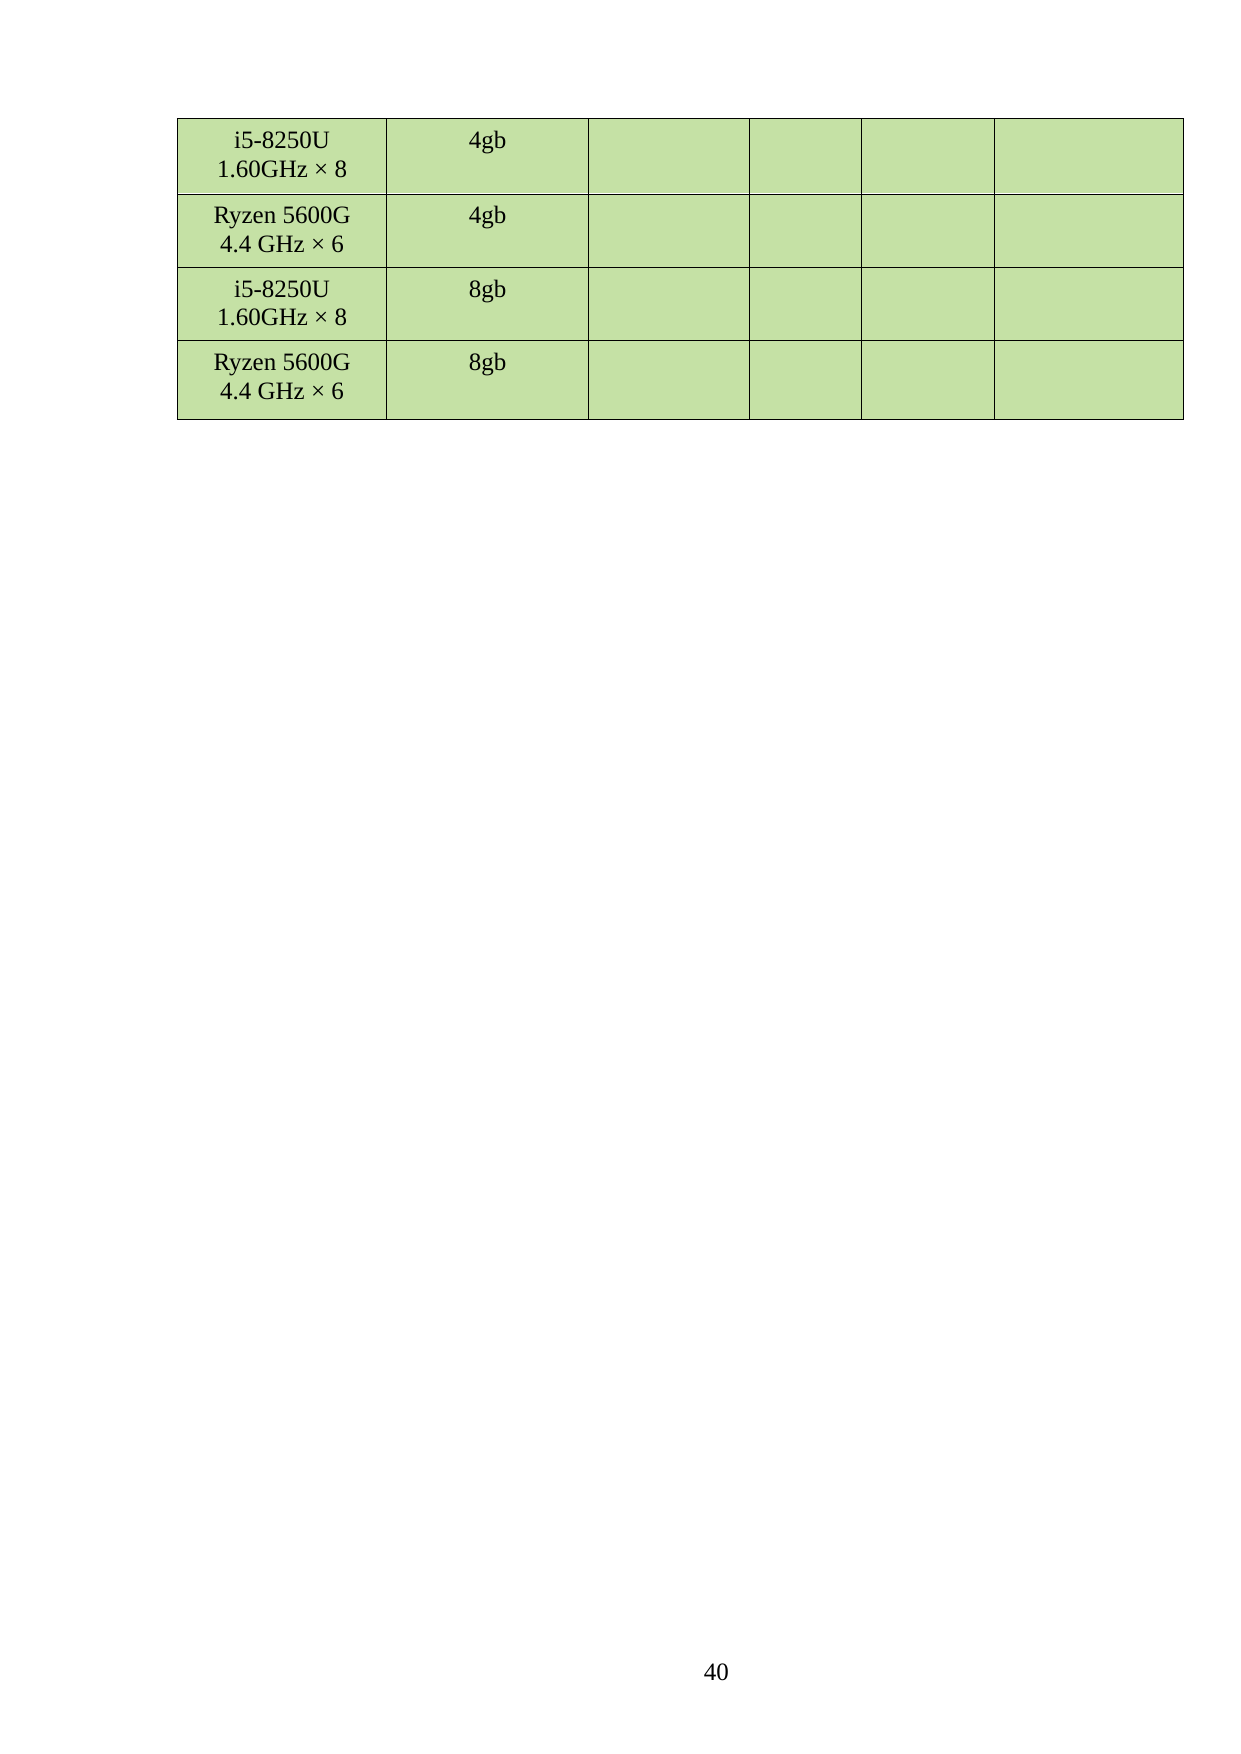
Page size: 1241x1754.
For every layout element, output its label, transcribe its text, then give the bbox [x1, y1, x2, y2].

table_cell [589, 119, 749, 193]
table_cell Ryzen 5600G 4.4 GHz × 6 [178, 195, 386, 267]
table_cell [862, 268, 994, 340]
table_cell [589, 341, 749, 419]
table_cell [750, 119, 861, 193]
table_cell i5-8250U 1.60GHz × 8 [178, 119, 386, 193]
table_cell [862, 195, 994, 267]
table_cell 8gb [387, 268, 588, 340]
table_cell 4gb [387, 195, 588, 267]
table_cell [995, 119, 1183, 193]
table_cell [750, 268, 861, 340]
table_cell [750, 195, 861, 267]
table_cell [995, 341, 1183, 419]
table_cell i5-8250U 1.60GHz × 8 [178, 268, 386, 340]
table_cell [862, 341, 994, 419]
table_cell 8gb [387, 341, 588, 419]
table_cell [995, 195, 1183, 267]
table_cell [589, 195, 749, 267]
table_cell [995, 268, 1183, 340]
table_cell [589, 268, 749, 340]
table_cell Ryzen 5600G 4.4 GHz × 6 [178, 341, 386, 419]
table_cell [750, 341, 861, 419]
table_cell [862, 119, 994, 193]
table_cell 4gb [387, 119, 588, 193]
